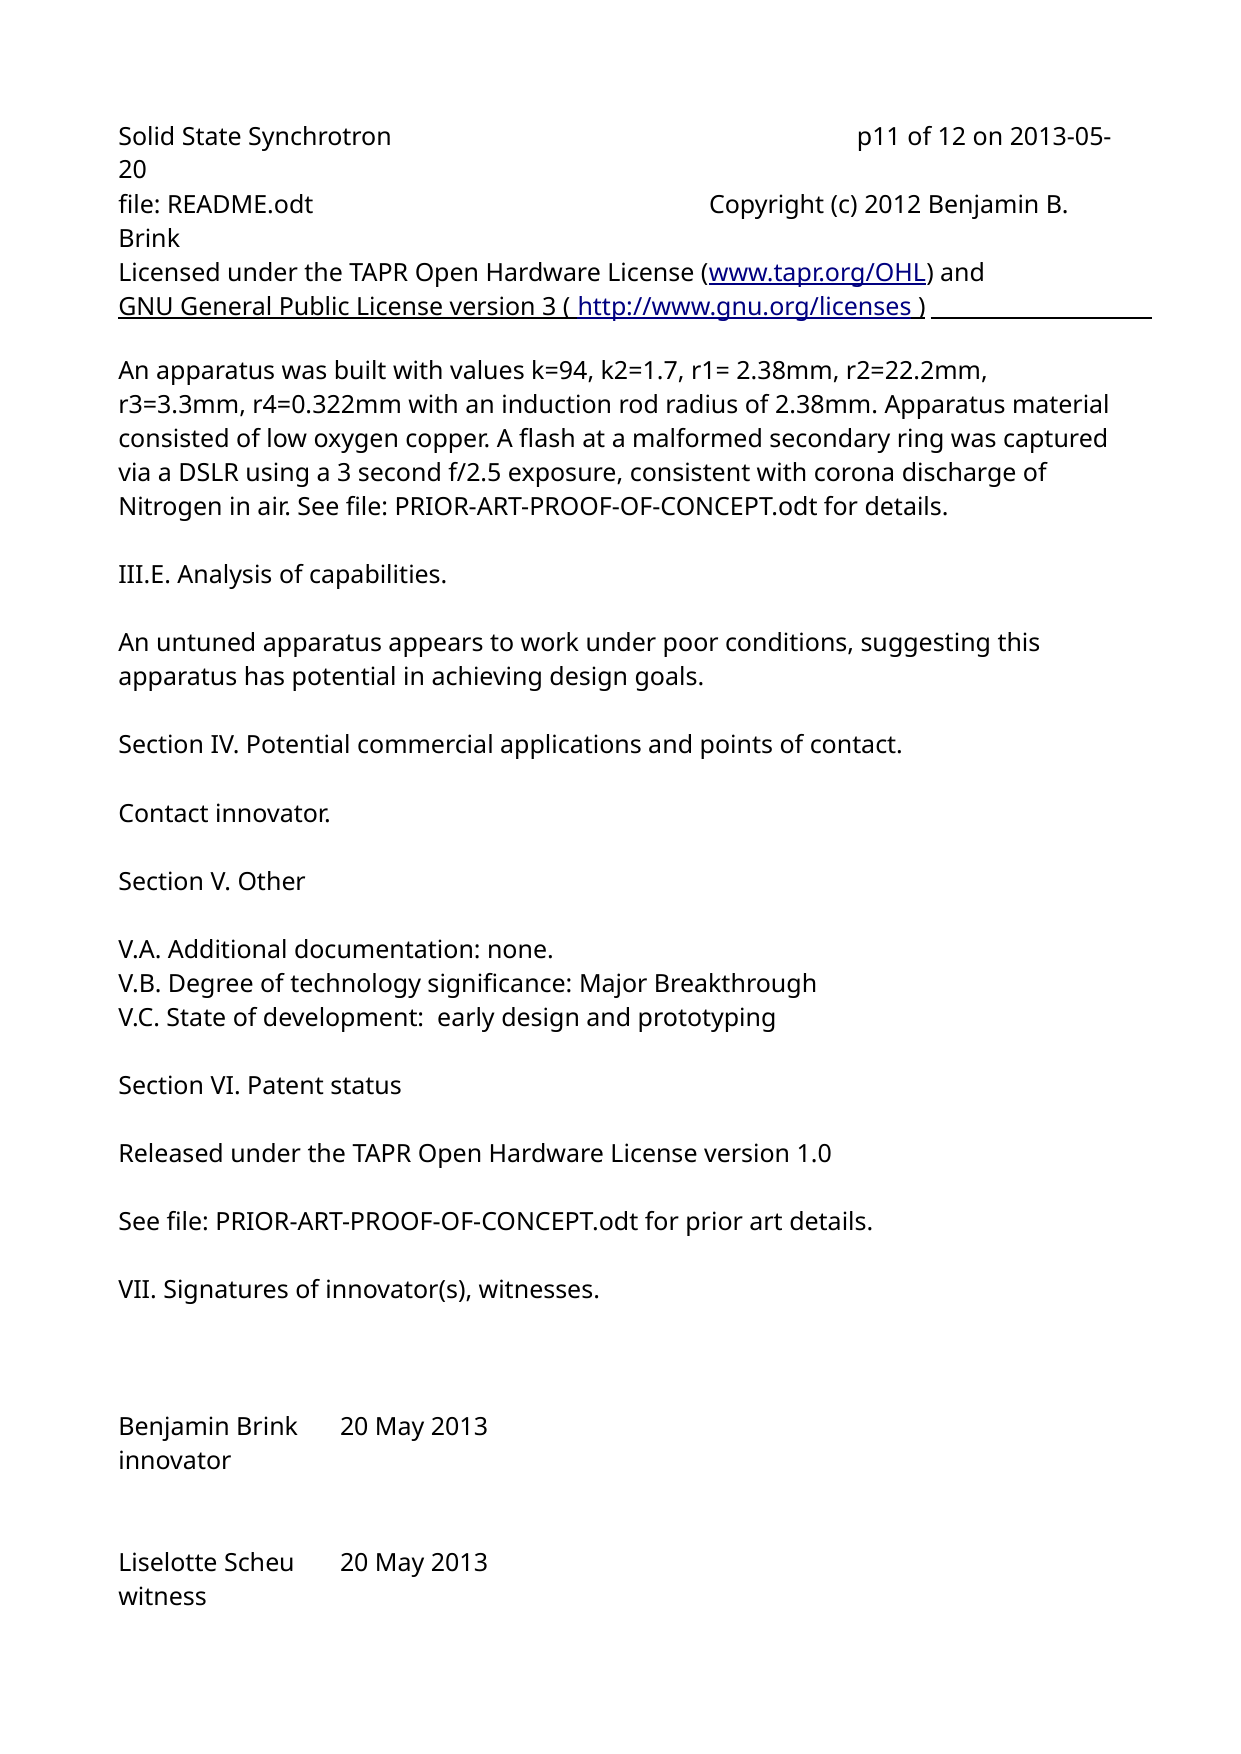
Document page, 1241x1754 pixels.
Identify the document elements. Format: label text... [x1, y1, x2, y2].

text Section VI. Patent status [118, 1068, 1122, 1102]
text An apparatus was built with values k=94, k2=1.7, r1= 2.38mm, r2=22.2mm, r3=3.3mm, r4=0.322mm with an induction rod radius of 2.38mm. Apparatus material consisted of low oxygen copper. A flash at a malformed secondary ring was captured via a DSLR using a 3 second f/2.5 exposure, consistent with corona discharge of Nitrogen in air. See file: PRIOR-ART-PROOF-OF-CONCEPT.odt for details. [118, 352, 1122, 523]
text Section V. Other [118, 863, 1122, 897]
text Released under the TAPR Open Hardware License version 1.0 [118, 1136, 1122, 1170]
text V.A. Additional documentation: none. [118, 932, 1122, 966]
text An untuned apparatus appears to work under poor conditions, suggesting this apparatus has potential in achieving design goals. [118, 625, 1122, 693]
text Benjamin Brink 20 May 2013 [118, 1408, 1122, 1442]
text V.B. Degree of technology significance: Major Breakthrough [118, 966, 1122, 1000]
text See file: PRIOR-ART-PROOF-OF-CONCEPT.odt for prior art details. [118, 1204, 1122, 1238]
text III.E. Analysis of capabilities. [118, 557, 1122, 591]
text Liselotte Scheu 20 May 2013 [118, 1545, 1122, 1579]
text Section IV. Potential commercial applications and points of contact. [118, 727, 1122, 761]
text V.C. State of development: early design and prototyping [118, 1000, 1122, 1034]
text witness [118, 1579, 1122, 1613]
text innovator [118, 1442, 1122, 1477]
text VII. Signatures of innovator(s), witnesses. [118, 1272, 1122, 1306]
text Contact innovator. [118, 795, 1122, 829]
